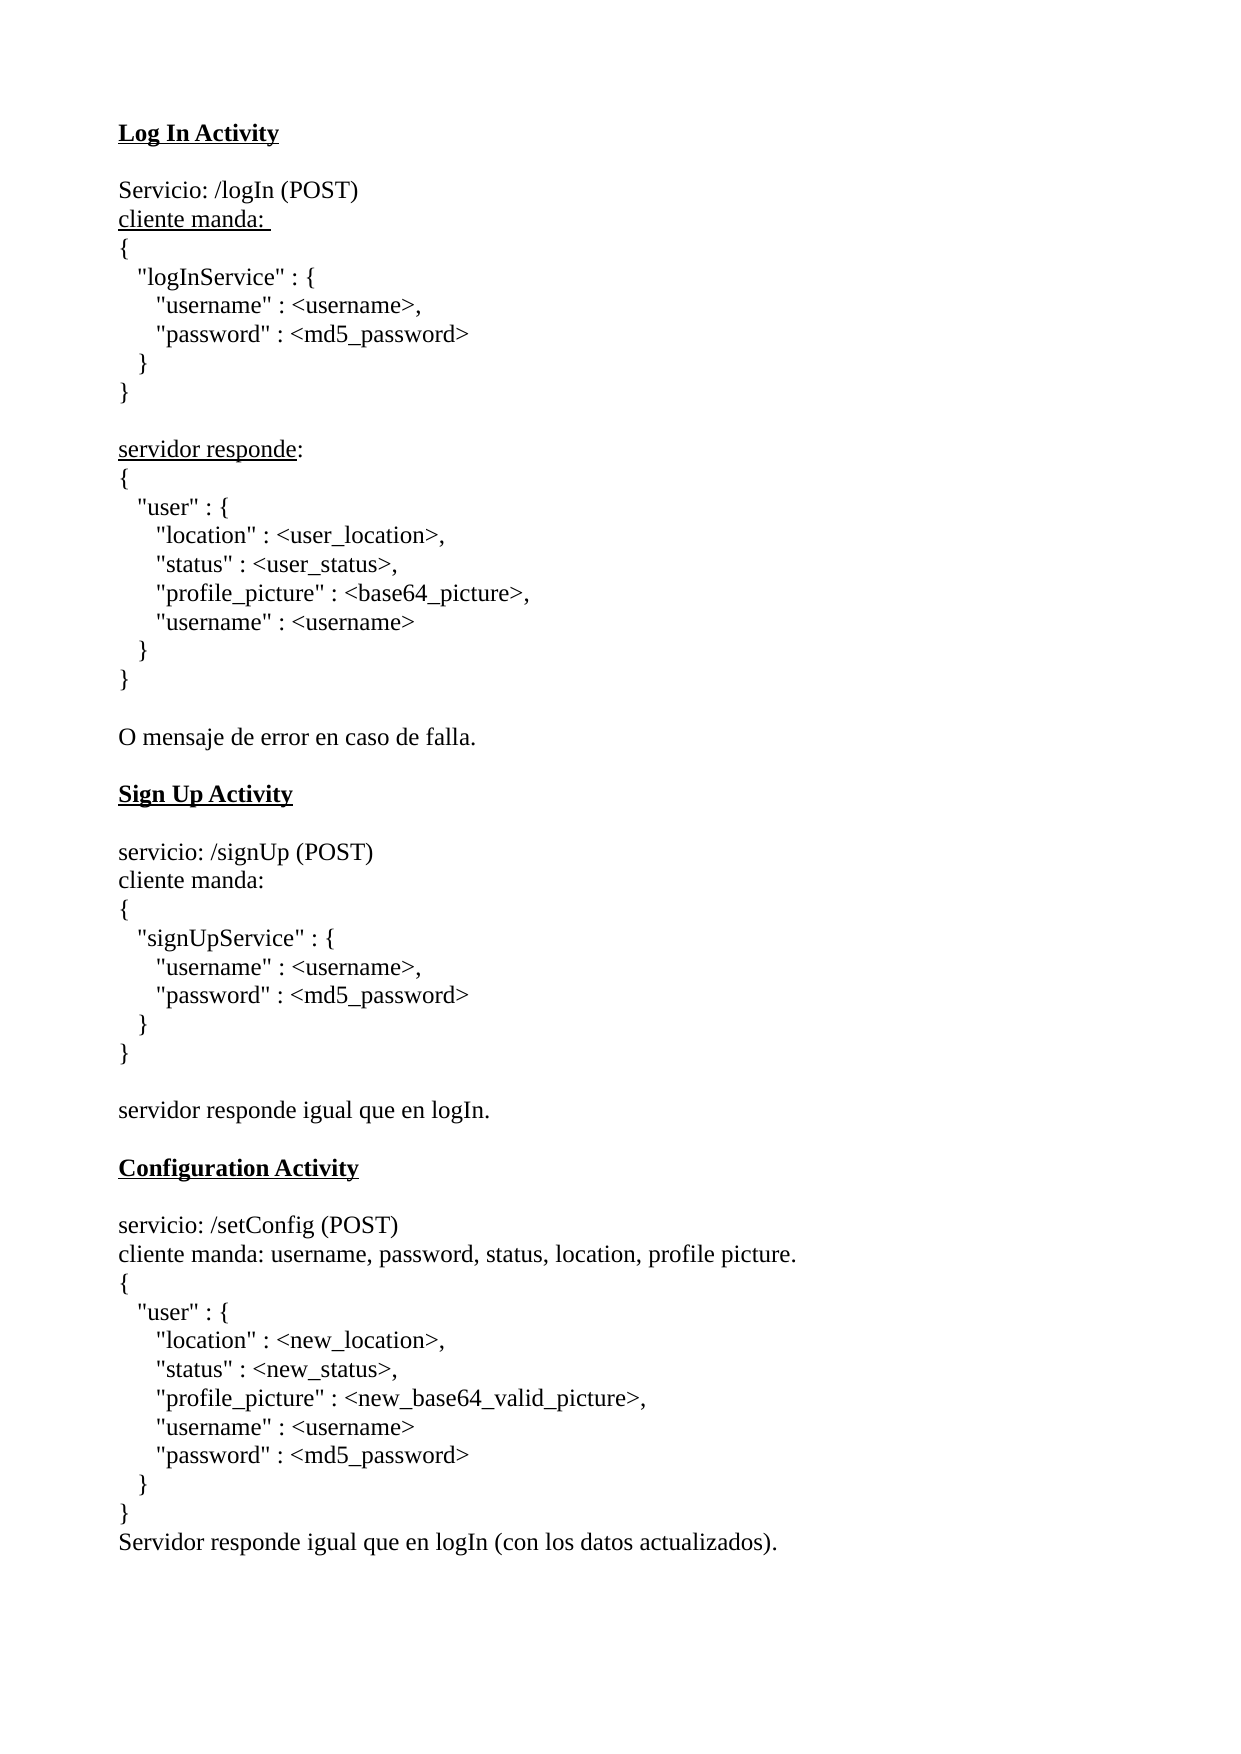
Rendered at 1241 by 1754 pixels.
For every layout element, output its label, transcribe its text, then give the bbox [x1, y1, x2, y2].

text "username" : <username>, [118, 952, 1122, 981]
text "user" : { [118, 1297, 1122, 1326]
text } [118, 1038, 1122, 1067]
text "password" : <md5_password> [118, 981, 1122, 1009]
text } [118, 664, 1122, 693]
text "username" : <username> [118, 1412, 1122, 1441]
text "user" : { [118, 492, 1122, 521]
text Log In Activity [118, 118, 1122, 147]
text } [118, 1498, 1122, 1527]
text servidor responde igual que en logIn. [118, 1096, 1122, 1124]
text "password" : <md5_password> [118, 319, 1122, 348]
text "profile_picture" : <base64_picture>, [118, 578, 1122, 607]
text } [118, 348, 1122, 377]
text } [118, 1469, 1122, 1498]
text "profile_picture" : <new_base64_valid_picture>, [118, 1383, 1122, 1412]
text { [118, 894, 1122, 923]
text "status" : <user_status>, [118, 549, 1122, 578]
text cliente manda: username, password, status, location, profile picture. [118, 1239, 1122, 1268]
text } [118, 1009, 1122, 1038]
text "username" : <username>, [118, 291, 1122, 319]
text servicio: /signUp (POST) [118, 837, 1122, 866]
text "password" : <md5_password> [118, 1441, 1122, 1469]
text { [118, 233, 1122, 262]
text "location" : <user_location>, [118, 521, 1122, 549]
text cliente manda: [118, 866, 1122, 894]
text "username" : <username> [118, 607, 1122, 636]
text Servicio: /logIn (POST) [118, 176, 1122, 204]
text "logInService" : { [118, 262, 1122, 291]
text "signUpService" : { [118, 923, 1122, 952]
text } [118, 377, 1122, 406]
text O mensaje de error en caso de falla. [118, 722, 1122, 751]
text "status" : <new_status>, [118, 1354, 1122, 1383]
text } [118, 636, 1122, 664]
text servidor responde: [118, 434, 1122, 463]
text servicio: /setConfig (POST) [118, 1211, 1122, 1239]
text Configuration Activity [118, 1153, 1122, 1182]
text { [118, 1268, 1122, 1297]
text "location" : <new_location>, [118, 1326, 1122, 1354]
text cliente manda: [118, 204, 1122, 233]
text Sign Up Activity [118, 779, 1122, 808]
text Servidor responde igual que en logIn (con los datos actualizados). [118, 1527, 1122, 1556]
text { [118, 463, 1122, 492]
